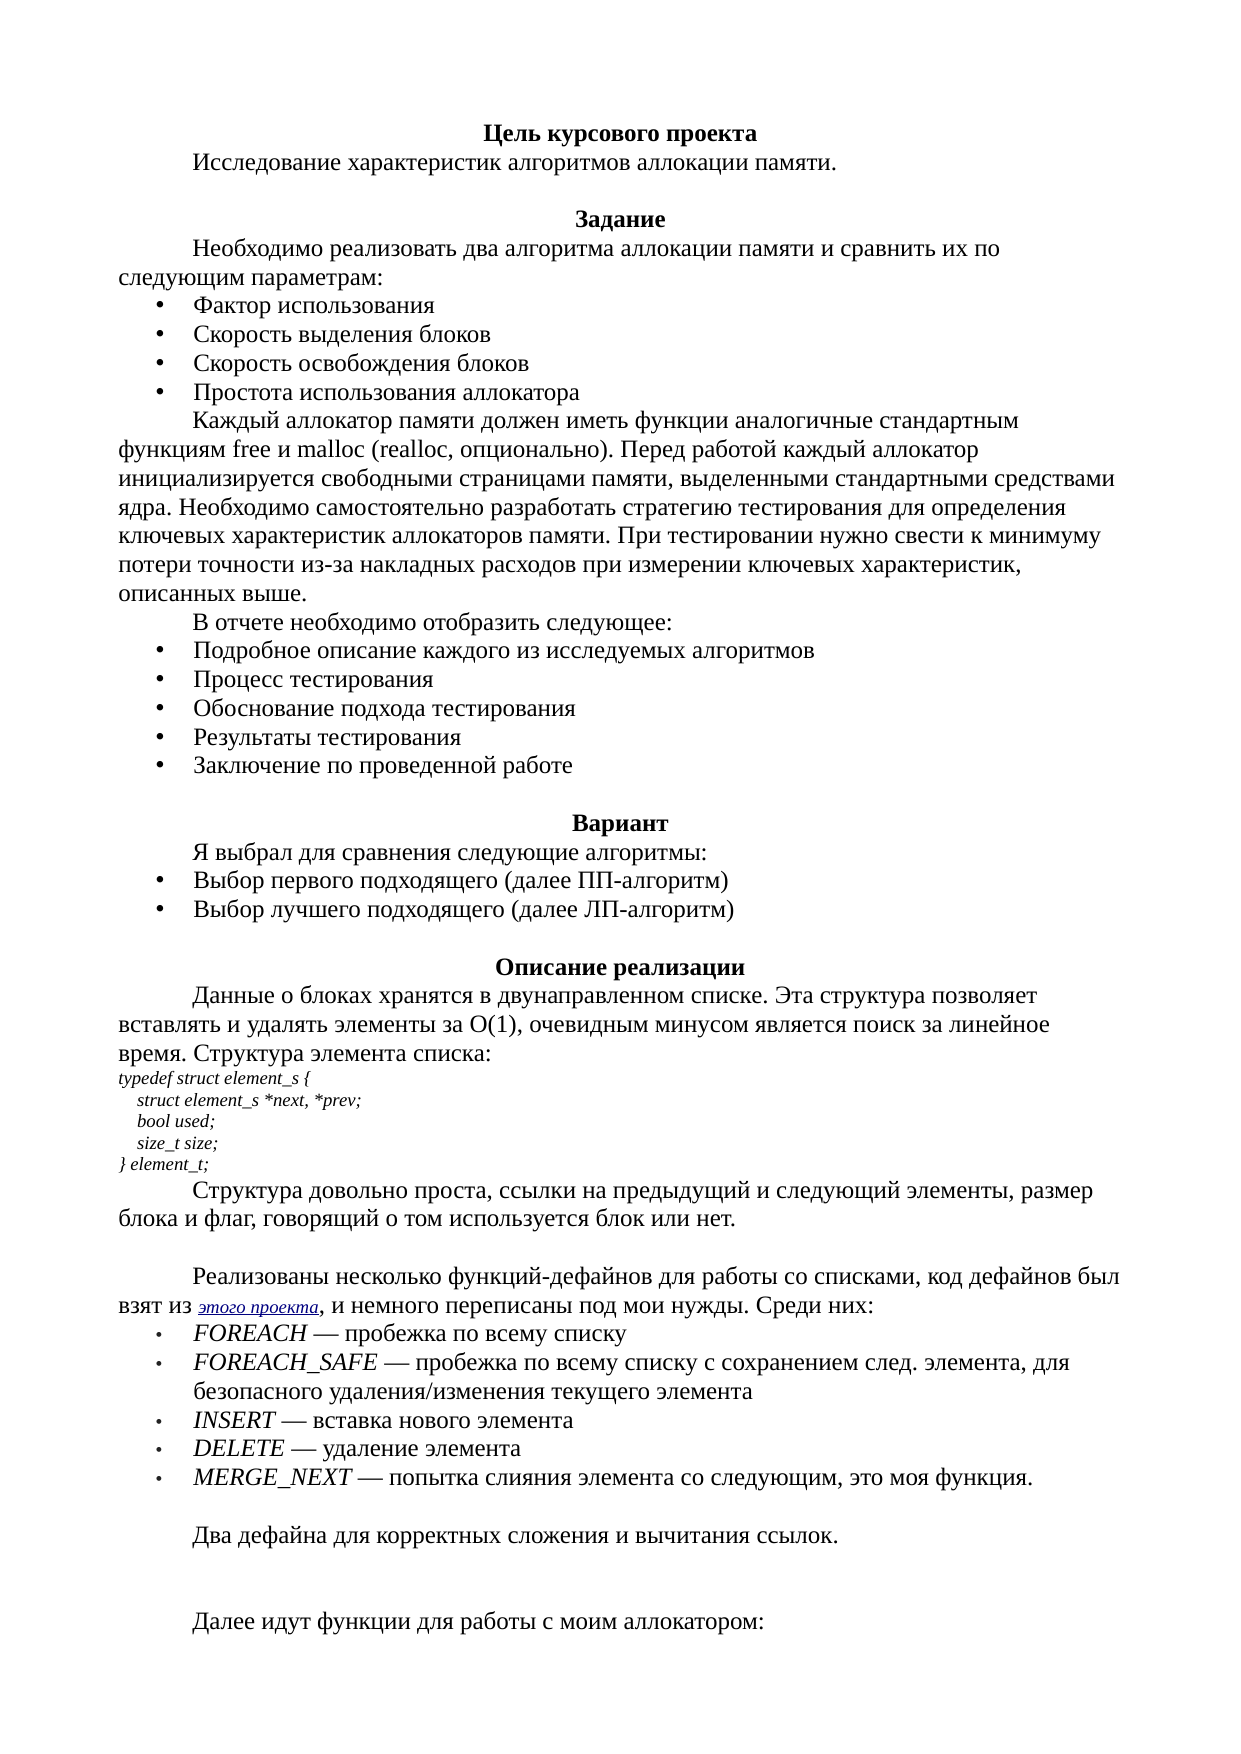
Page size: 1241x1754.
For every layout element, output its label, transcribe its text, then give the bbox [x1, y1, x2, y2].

list Заключение по проведенной работе [156, 751, 1122, 779]
text bool used; [118, 1110, 1122, 1132]
list Скорость освобождения блоков [156, 348, 1122, 377]
text Задание [118, 204, 1122, 233]
list Простота использования аллокатора [156, 377, 1122, 406]
text size_t size; [118, 1132, 1122, 1153]
list Выбор первого подходящего (далее ПП-алгоритм) [156, 866, 1122, 894]
text struct element_s *next, *prev; [118, 1088, 1122, 1110]
text Описание реализации [118, 952, 1122, 981]
text Я выбрал для сравнения следующие алгоритмы: [118, 837, 1122, 866]
text Цель курсового проекта [118, 118, 1122, 147]
text В отчете необходимо отобразить следующее: [118, 607, 1122, 636]
text Исследование характеристик алгоритмов аллокации памяти. [118, 147, 1122, 176]
text Структура довольно проста, ссылки на предыдущий и следующий элементы, размер блока и флаг, говорящий о том используется блок или нет. [118, 1175, 1122, 1232]
list INSERT — вставка нового элемента [156, 1405, 1122, 1433]
text Данные о блоках хранятся в двунаправленном списке. Эта структура позволяет вставлять и удалять элементы за О(1), очевидным минусом является поиск за линейное время. Структура элемента списка: [118, 981, 1122, 1067]
text Два дефайна для корректных сложения и вычитания ссылок. [118, 1520, 1122, 1548]
list Выбор лучшего подходящего (далее ЛП-алгоритм) [156, 894, 1122, 923]
list Скорость выделения блоков [156, 319, 1122, 348]
list Обоснование подхода тестирования [156, 693, 1122, 722]
list MERGE_NEXT — попытка слияния элемента со следующим, это моя функция. [156, 1462, 1122, 1491]
text Далее идут функции для работы с моим аллокатором: [118, 1606, 1122, 1635]
text typedef struct element_s { [118, 1067, 1122, 1088]
list Фактор использования [156, 291, 1122, 319]
text } element_t; [118, 1153, 1122, 1175]
list FOREACH_SAFE — пробежка по всему списку с сохранением след. элемента, для безопасного удаления/изменения текущего элемента [156, 1347, 1122, 1405]
text Реализованы несколько функций-дефайнов для работы со списками, код дефайнов был взят из этого проекта, и немного переписаны под мои нужды. Среди них: [118, 1261, 1122, 1318]
list Процесс тестирования [156, 664, 1122, 693]
list FOREACH — пробежка по всему списку [156, 1318, 1122, 1347]
text Необходимо реализовать два алгоритма аллокации памяти и сравнить их по следующим параметрам: [118, 233, 1122, 291]
text Каждый аллокатор памяти должен иметь функции аналогичные стандартным функциям free и malloc (realloc, опционально). Перед работой каждый аллокатор инициализируется свободными страницами памяти, выделенными стандартными средствами ядра. Необходимо самостоятельно разработать стратегию тестирования для определения ключевых характеристик аллокаторов памяти. При тестировании нужно свести к минимуму потери точности из-за накладных расходов при измерении ключевых характеристик, описанных выше. [118, 406, 1122, 607]
list Результаты тестирования [156, 722, 1122, 751]
list Подробное описание каждого из исследуемых алгоритмов [156, 636, 1122, 664]
list DELETE — удаление элемента [156, 1433, 1122, 1462]
text Вариант [118, 808, 1122, 837]
